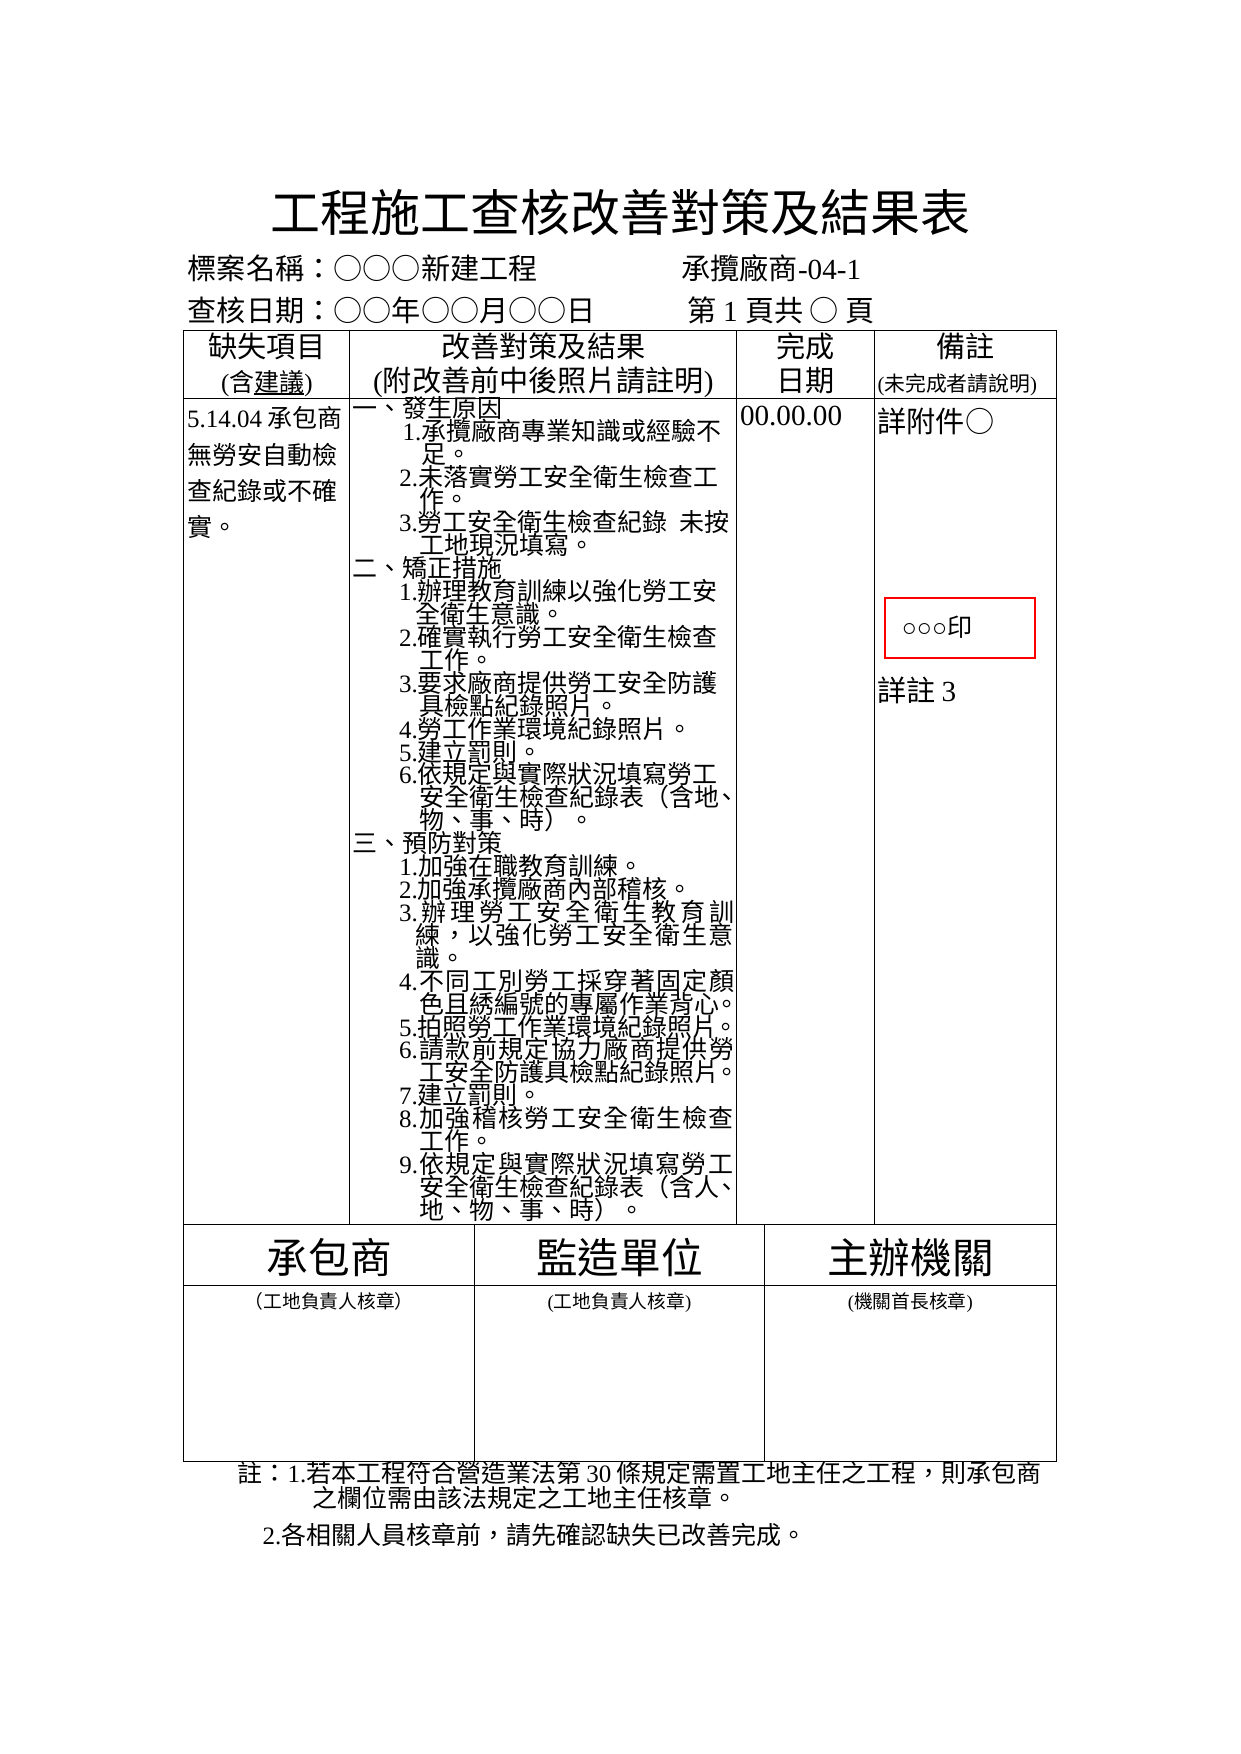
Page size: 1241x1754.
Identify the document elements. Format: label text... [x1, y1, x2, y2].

table_cell 00.00.00 [737, 399, 874, 1224]
table_header 完成 日期 [737, 331, 874, 398]
table_cell 監造單位 [475, 1225, 764, 1285]
table_cell （工地負責人核章） [184, 1286, 474, 1461]
table_cell 承包商 [184, 1225, 474, 1285]
text 標案名稱：○○○新建工程 承攬廠商-04-1 [187, 246, 1053, 288]
table_cell 一、發生原因 1.承攬廠商專業知識或經驗不足。 2.未落實勞工安全衛生檢查工作。 3.勞工安全衛生檢查紀錄 未按工地現況填寫。 二、矯正措施 1.辦理教育訓練以強化勞工安全衛生意識。 2.確實執行勞工安全衛生檢查工作。 3.要求廠商提供勞工安全防護具檢點紀錄照片。 4.勞工作業環境紀錄照片。 5.建立罰則。 6.依規定與實際狀況填寫勞工安全衛生檢查紀錄表（含地、物、事、時）。 三、預防對策 1.加強在職教育訓練。 2.加強承攬廠商內部稽核。 3.辦理勞工安全衛生教育訓練，以強化勞工安全衛生意識。 4.不同工別勞工採穿著固定顏色且綉編號的專屬作業背心。 5.拍照勞工作業環境紀錄照片。 6.請款前規定協力廠商提供勞工安全防護具檢點紀錄照片。 7.建立罰則。 8.加強稽核勞工安全衛生檢查工作。 9.依規定與實際狀況填寫勞工安全衛生檢查紀錄表（含人、地、物、事、時）。 [350, 399, 736, 1224]
table_header 備註 (未完成者請說明) [875, 331, 1056, 398]
text 查核日期：○○年○○月○○日 第 1 頁共 ○ 頁 [187, 288, 1053, 330]
table_cell (機關首長核章) [765, 1286, 1056, 1461]
table_cell 主辦機關 [765, 1225, 1056, 1285]
text 2.各相關人員核章前，請先確認缺失已改善完成。 [237, 1524, 1053, 1549]
table_cell 5.14.04承包商無勞安自動檢查紀錄或不確實。 [184, 399, 349, 1224]
text 註：1.若本工程符合營造業法第30條規定需置工地主任之工程，則承包商之欄位需由該法規定之工地主任核章。 [237, 1462, 1053, 1512]
table_header 改善對策及結果 (附改善前中後照片請註明) [350, 331, 736, 398]
table_cell (工地負責人核章) [475, 1286, 764, 1461]
table_header 缺失項目 (含建議) [184, 331, 349, 398]
text 工程施工查核改善對策及結果表 [187, 173, 1053, 246]
table_cell 詳附件○ 詳註3 [875, 399, 1056, 1224]
